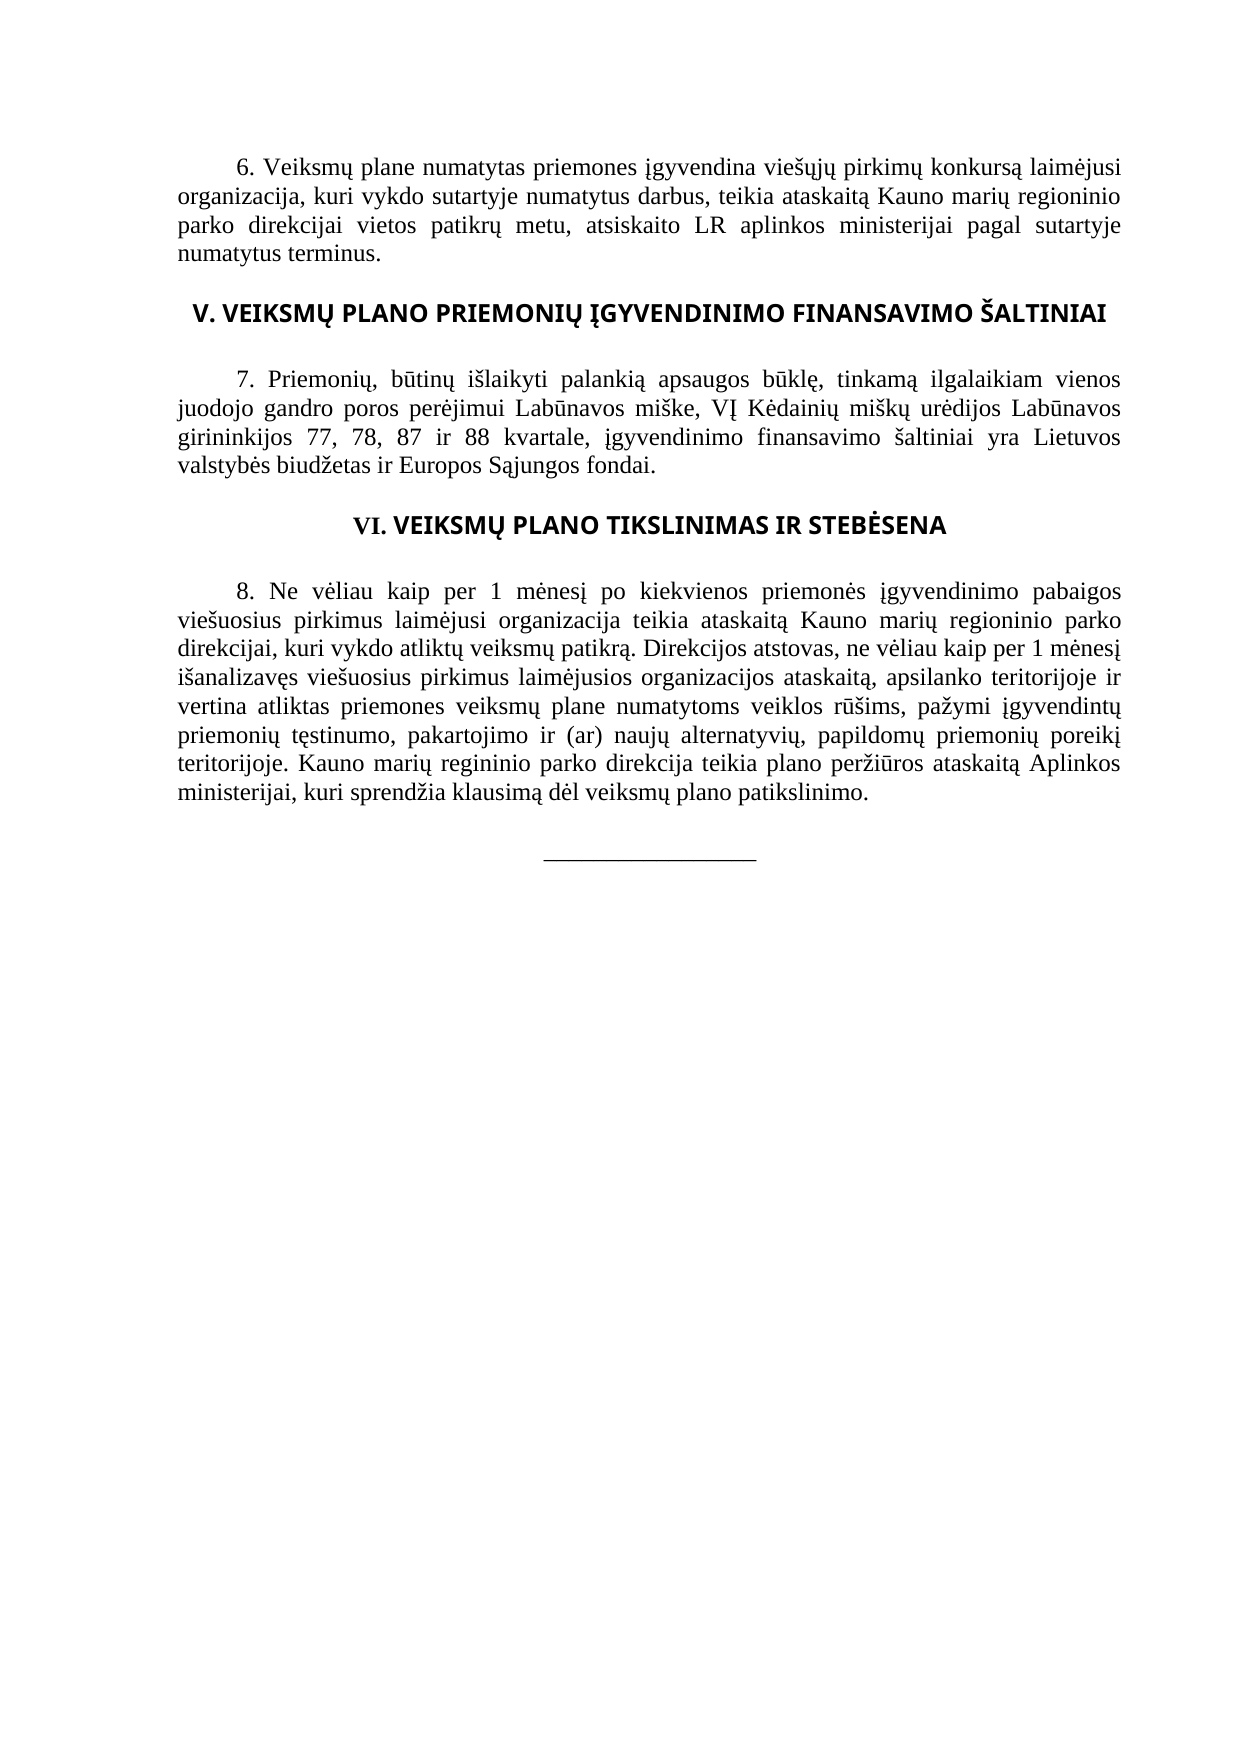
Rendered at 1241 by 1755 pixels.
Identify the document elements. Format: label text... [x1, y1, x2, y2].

text V. veiksmų plano priemonių įgyvendinimo finansavimo šaltiniai [177, 296, 1122, 330]
text 6. Veiksmų plane numatytas priemones įgyvendina viešųjų pirkimų konkursą laimėjusi organizacija, kuri vykdo sutartyje numatytus darbus, teikia ataskaitą Kauno marių regioninio parko direkcijai vietos patikrų metu, atsiskaito LR aplinkos ministerijai pagal sutartyje numatytus terminus. [177, 152, 1122, 267]
text 8. Ne vėliau kaip per 1 mėnesį po kiekvienos priemonės įgyvendinimo pabaigos viešuosius pirkimus laimėjusi organizacija teikia ataskaitą Kauno marių regioninio parko direkcijai, kuri vykdo atliktų veiksmų patikrą. Direkcijos atstovas, ne vėliau kaip per 1 mėnesį išanalizavęs viešuosius pirkimus laimėjusios organizacijos ataskaitą, apsilanko teritorijoje ir vertina atliktas priemones veiksmų plane numatytoms veiklos rūšims, pažymi įgyvendintų priemonių tęstinumo, pakartojimo ir (ar) naujų alternatyvių, papildomų priemonių poreikį teritorijoje. Kauno marių regininio parko direkcija teikia plano peržiūros ataskaitą Aplinkos ministerijai, kuri sprendžia klausimą dėl veiksmų plano patikslinimo. [177, 576, 1122, 806]
text _________________ [177, 835, 1122, 863]
text VI. veiksmų plano tikslinimas ir stebėsena [177, 508, 1122, 542]
text 7. Priemonių, būtinų išlaikyti palankią apsaugos būklę, tinkamą ilgalaikiam vienos juodojo gandro poros perėjimui Labūnavos miške, VĮ Kėdainių miškų urėdijos Labūnavos girininkijos 77, 78, 87 ir 88 kvartale, įgyvendinimo finansavimo šaltiniai yra Lietuvos valstybės biudžetas ir Europos Sąjungos fondai. [177, 364, 1122, 479]
